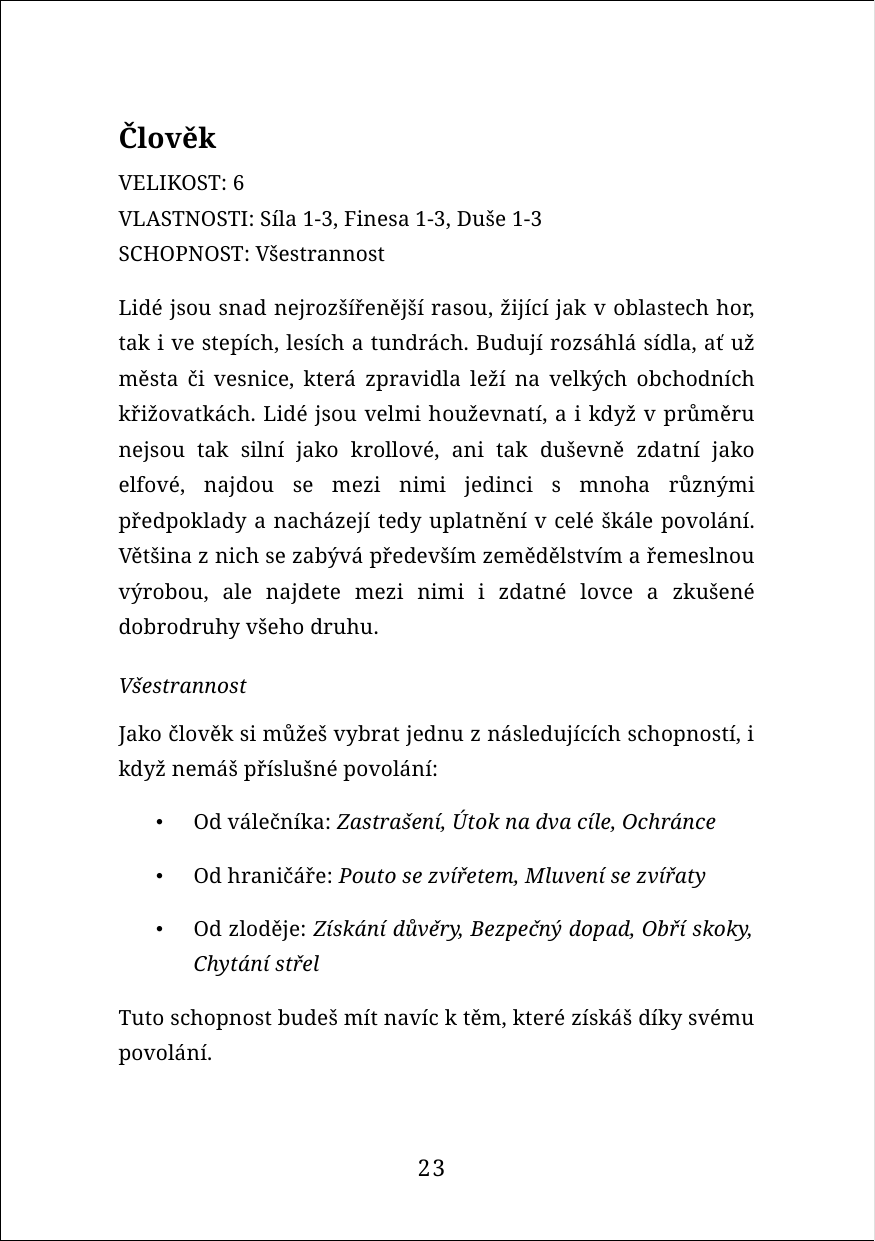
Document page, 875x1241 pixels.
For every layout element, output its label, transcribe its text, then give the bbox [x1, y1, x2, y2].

list Od válečníka: Zastrašení, Útok na dva cíle, Ochránce [156, 807, 756, 836]
text Lidé jsou snad nejrozšířenější rasou, žijící jak v oblastech hor, tak i ve stepích, lesích a tundrách. Budují rozsáhlá sídla, ať už města či vesnice, která zpravidla leží na velkých obchodních křižovatkách. Lidé jsou velmi houževnatí, a i když v průměru nejsou tak silní jako krollové, ani tak duševně zdatní jako elfové, najdou se mezi nimi jedinci s mnoha různými předpoklady a nacházejí tedy uplatnění v celé škále povolání. Většina z nich se zabývá především zemědělstvím a řemeslnou výrobou, ale najdete mezi nimi i zdatné lovce a zkušené dobrodruhy všeho druhu. [118, 293, 756, 641]
list Od zloděje: Získání důvěry, Bezpečný dopad, Obří skoky, Chytání střel [156, 914, 756, 978]
subtitle Člověk [118, 118, 756, 157]
text VELIKOST: 6 VLASTNOSTI: Síla 1-3, Finesa 1-3, Duše 1-3 SCHOPNOST: Všestrannost [118, 168, 756, 268]
text Jako člověk si můžeš vybrat jednu z následujících schopností, i když nemáš příslušné povolání: [118, 719, 756, 783]
text Všestrannost [118, 671, 756, 700]
list Od hraničáře: Pouto se zvířetem, Mluvení se zvířaty [156, 861, 756, 889]
text Tuto schopnost budeš mít navíc k těm, které získáš díky svému povolání. [118, 1003, 756, 1067]
